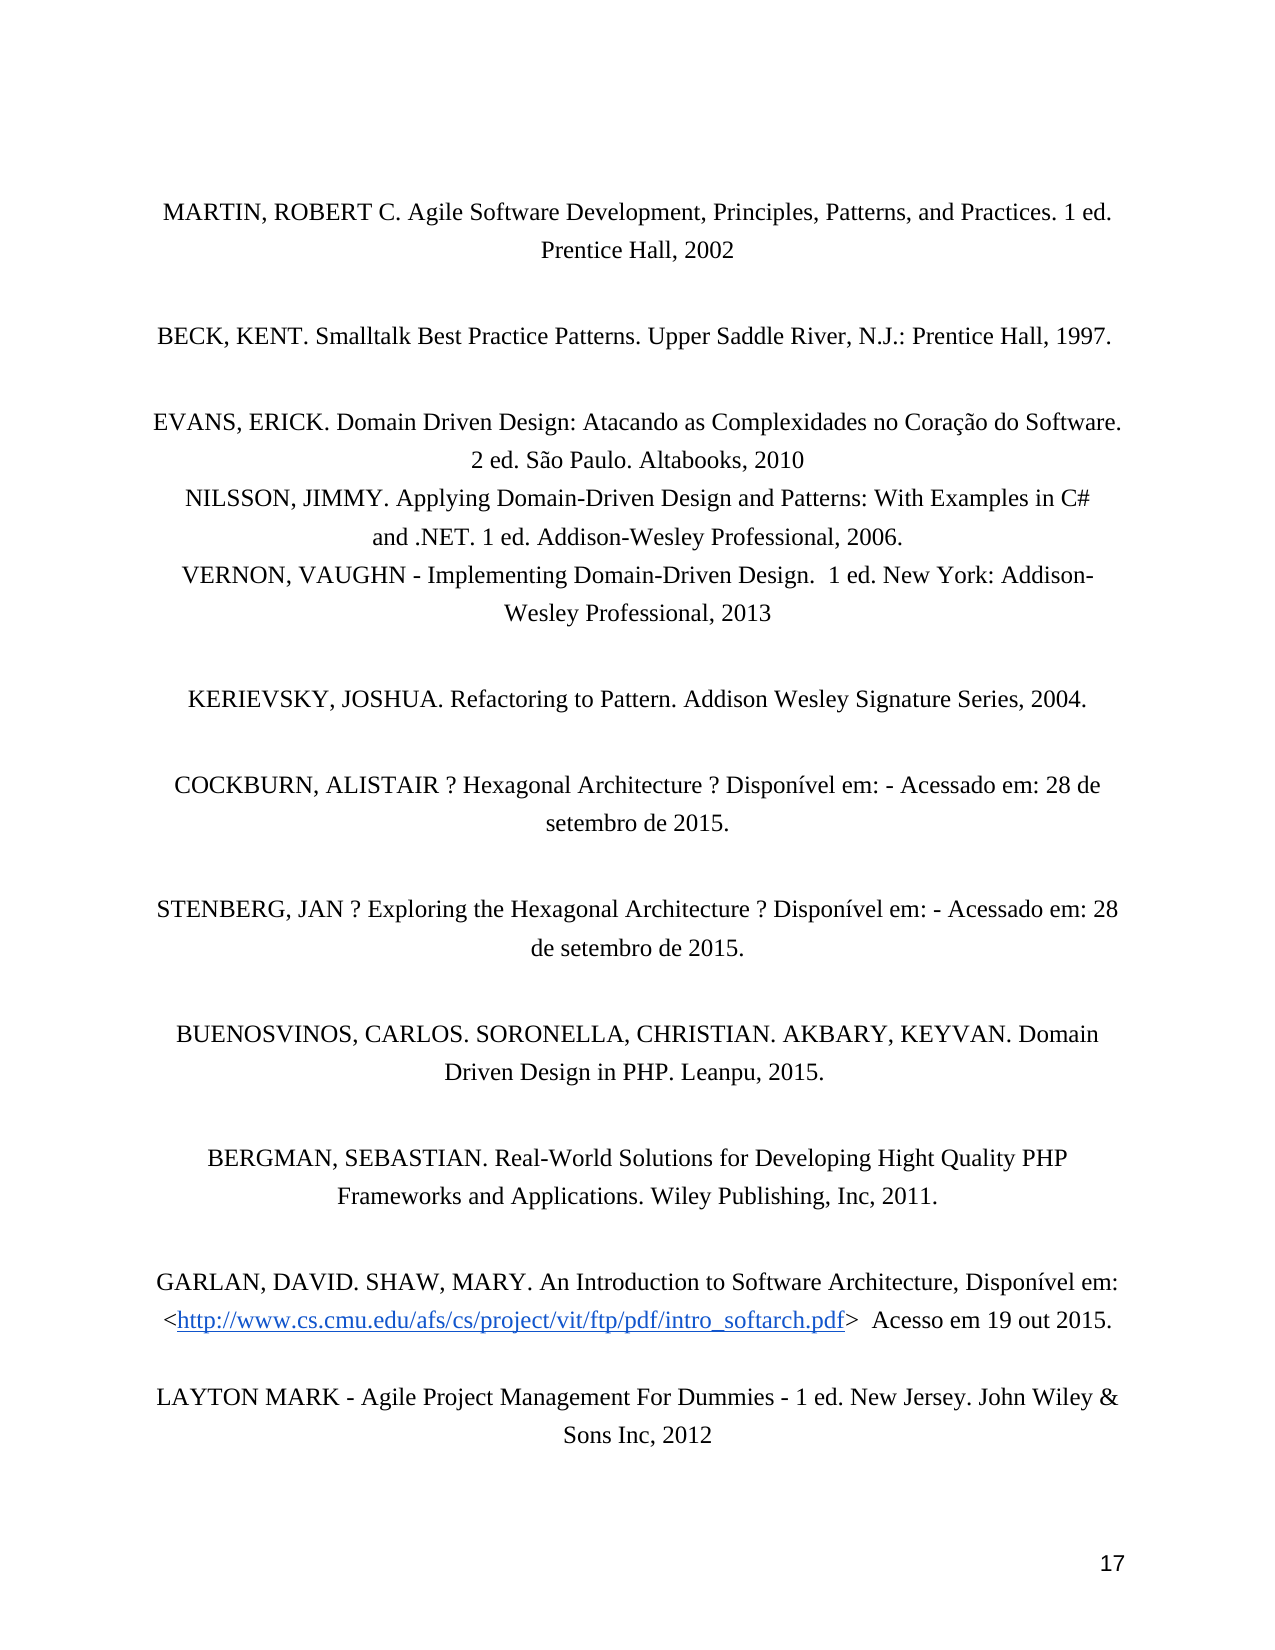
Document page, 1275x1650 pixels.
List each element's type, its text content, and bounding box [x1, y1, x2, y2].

text GARLAN, DAVID. SHAW, MARY. An Introduction to Software Architecture, Disponível em: <http://www.cs.cmu.edu/afs/cs/project/vit/ftp/pdf/intro_softarch.pdf> Acesso em 19 out 2015. [150, 1268, 1125, 1334]
text NILSSON, JIMMY. Applying Domain-Driven Design and Patterns: With Examples in C# and .NET. 1 ed. Addison-Wesley Professional, 2006. [150, 484, 1125, 551]
text BUENOSVINOS, CARLOS. SORONELLA, CHRISTIAN. AKBARY, KEYVAN. Domain Driven Design in PHP. Leanpu, 2015. [150, 1020, 1125, 1086]
text EVANS, ERICK. Domain Driven Design: Atacando as Complexidades no Coração do Software. 2 ed. São Paulo. Altabooks, 2010 [150, 408, 1125, 474]
text COCKBURN, ALISTAIR ? Hexagonal Architecture ? Disponível em: - Acessado em: 28 de setembro de 2015. [150, 771, 1125, 837]
text BECK, KENT. Smalltalk Best Practice Patterns. Upper Saddle River, N.J.: Prentice Hall, 1997. [150, 322, 1125, 350]
text STENBERG, JAN ? Exploring the Hexagonal Architecture ? Disponível em: - Acessado em: 28 de setembro de 2015. [150, 896, 1125, 962]
text VERNON, VAUGHN - Implementing Domain-Driven Design. 1 ed. New York: Addison-Wesley Professional, 2013 [150, 561, 1125, 627]
text BERGMAN, SEBASTIAN. Real-World Solutions for Developing Hight Quality PHP Frameworks and Applications. Wiley Publishing, Inc, 2011. [150, 1144, 1125, 1210]
text KERIEVSKY, JOSHUA. Refactoring to Pattern. Addison Wesley Signature Series, 2004. [150, 685, 1125, 713]
text LAYTON MARK - Agile Project Management For Dummies - 1 ed. New Jersey. John Wiley & Sons Inc, 2012 [150, 1383, 1125, 1449]
text MARTIN, ROBERT C. Agile Software Development, Principles, Patterns, and Practices. 1 ed. Prentice Hall, 2002 [150, 198, 1125, 264]
